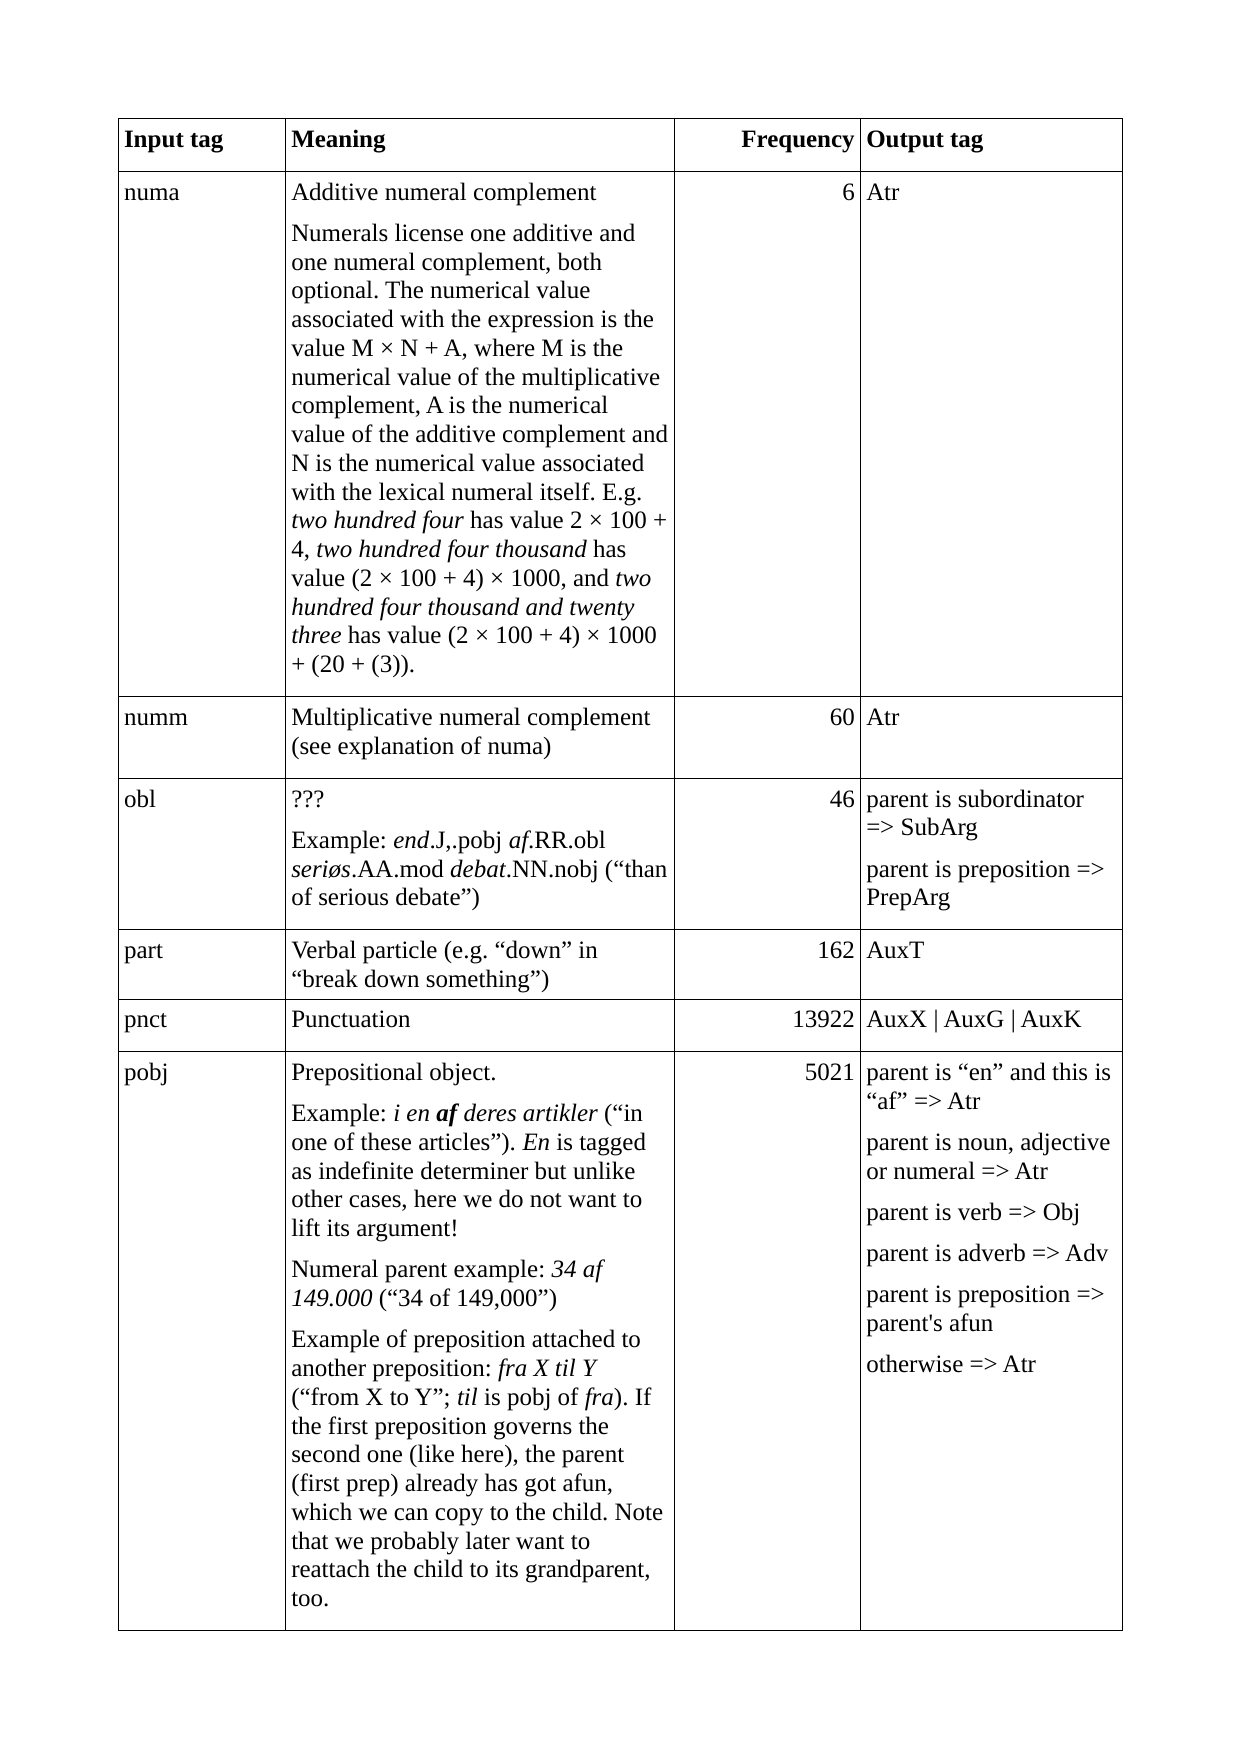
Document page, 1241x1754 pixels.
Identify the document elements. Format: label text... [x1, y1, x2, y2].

table_cell 60 [675, 697, 860, 778]
table_cell numa [119, 172, 285, 696]
table_header Frequency [675, 119, 860, 171]
table_cell parent is subordinator => SubArg parent is preposition => PrepArg [861, 779, 1122, 929]
table_cell Verbal particle (e.g. “down” in “break down something”) [286, 930, 674, 998]
table_cell AuxT [861, 930, 1122, 998]
table_cell Punctuation [286, 1000, 674, 1051]
table_cell Prepositional object. Example: i en af deres artikler (“in one of these articles”). En is tagged as indefinite determiner but unlike other cases, here we do not want to lift its argument! Numeral parent example: 34 af 149.000 (“34 of 149,000”) Example of preposition attached to another preposition: fra X til Y (“from X to Y”; til is pobj of fra). If the first preposition governs the second one (like here), the parent (first prep) already has got afun, which we can copy to the child. Note that we probably later want to reattach the child to its grandparent, too. [286, 1052, 674, 1630]
table_cell part [119, 930, 285, 998]
table_cell ??? Example: end.J,.pobj af.RR.obl seriøs.AA.mod debat.NN.nobj (“than of serious debate”) [286, 779, 674, 929]
table_cell pnct [119, 1000, 285, 1051]
table_cell obl [119, 779, 285, 929]
table_header Meaning [286, 119, 674, 171]
table_cell 46 [675, 779, 860, 929]
table_cell Atr [861, 172, 1122, 696]
table_cell pobj [119, 1052, 285, 1630]
table_header Output tag [861, 119, 1122, 171]
table_cell 6 [675, 172, 860, 696]
table_cell numm [119, 697, 285, 778]
table_cell Multiplicative numeral complement (see explanation of numa) [286, 697, 674, 778]
table_cell Atr [861, 697, 1122, 778]
table_cell 13922 [675, 1000, 860, 1051]
table_cell 162 [675, 930, 860, 998]
table_cell 5021 [675, 1052, 860, 1630]
table_header Input tag [119, 119, 285, 171]
table_cell Additive numeral complement Numerals license one additive and one numeral complement, both optional. The numerical value associated with the expression is the value M × N + A, where M is the numerical value of the multiplicative complement, A is the numerical value of the additive complement and N is the numerical value associated with the lexical numeral itself. E.g. two hundred four has value 2 × 100 + 4, two hundred four thousand has value (2 × 100 + 4) × 1000, and two hundred four thousand and twenty three has value (2 × 100 + 4) × 1000 + (20 + (3)). [286, 172, 674, 696]
table_cell parent is “en” and this is “af” => Atr parent is noun, adjective or numeral => Atr parent is verb => Obj parent is adverb => Adv parent is preposition => parent's afun otherwise => Atr [861, 1052, 1122, 1630]
table_cell AuxX | AuxG | AuxK [861, 1000, 1122, 1051]
